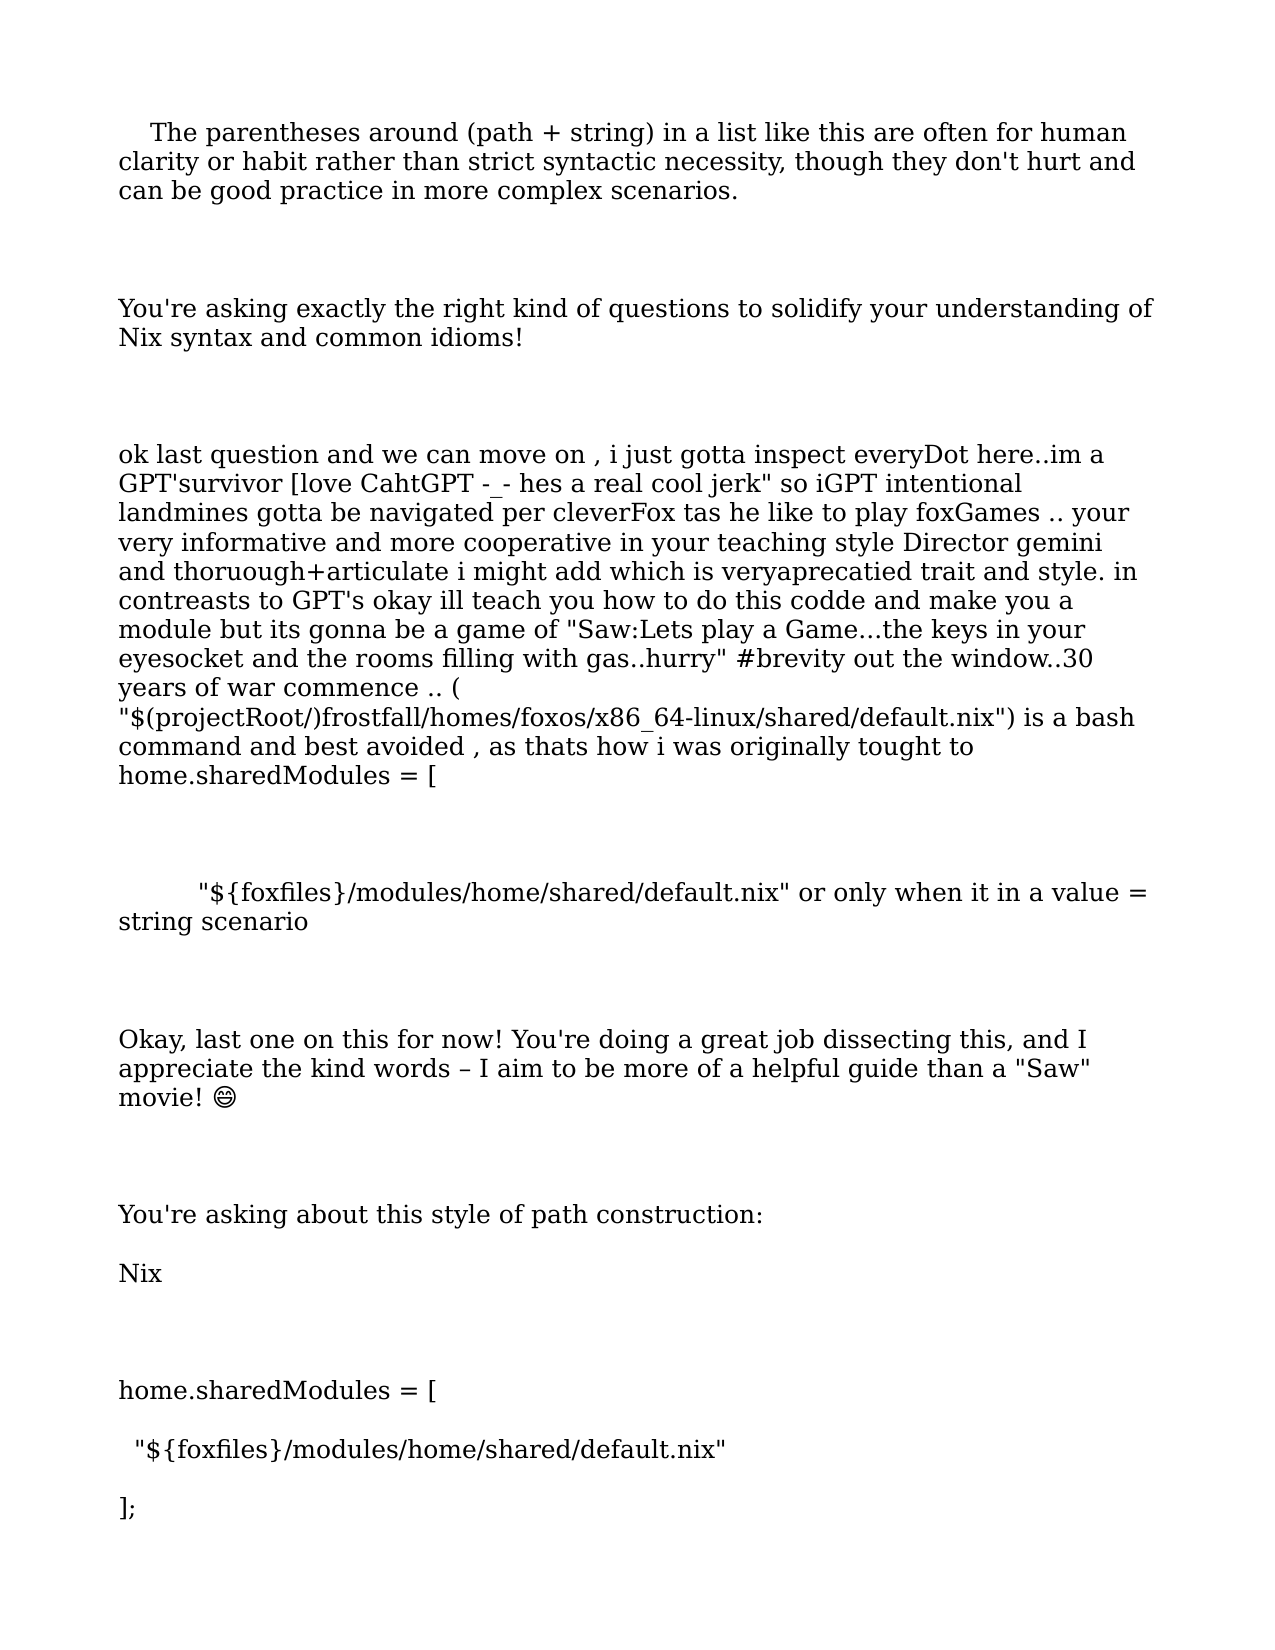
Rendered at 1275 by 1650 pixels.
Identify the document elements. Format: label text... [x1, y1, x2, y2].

text ]; [118, 1494, 1157, 1523]
text "${foxfiles}/modules/home/shared/default.nix" or only when it in a value = string scenario [118, 878, 1157, 937]
text You're asking exactly the right kind of questions to solidify your understanding of Nix syntax and common idioms! [118, 294, 1157, 352]
text ok last question and we can move on , i just gotta inspect everyDot here..im a GPT'survivor [love CahtGPT -_- hes a real cool jerk" so iGPT intentional landmines gotta be navigated per cleverFox tas he like to play foxGames .. your very informative and more cooperative in your teaching style Director gemini and thoruough+articulate i might add which is veryaprecatied trait and style. in contreasts to GPT's okay ill teach you how to do this codde and make you a module but its gonna be a game of "Saw:Lets play a Game...the keys in your eyesocket and the rooms filling with gas..hurry" #brevity out the window..30 years of war commence .. ( "$(projectRoot/)frostfall/homes/foxos/x86_64-linux/shared/default.nix") is a bash command and best avoided , as thats how i was originally tought to home.sharedModules = [ [118, 440, 1157, 790]
text You're asking about this style of path construction: [118, 1200, 1157, 1229]
text The parentheses around (path + string) in a list like this are often for human clarity or habit rather than strict syntactic necessity, though they don't hurt and can be good practice in more complex scenarios. [118, 118, 1157, 206]
text Okay, last one on this for now! You're doing a great job dissecting this, and I appreciate the kind words – I aim to be more of a helpful guide than a "Saw" movie! 😄 [118, 1025, 1157, 1112]
text home.sharedModules = [ [118, 1376, 1157, 1406]
text Nix [118, 1259, 1157, 1288]
text "${foxfiles}/modules/home/shared/default.nix" [118, 1435, 1157, 1464]
